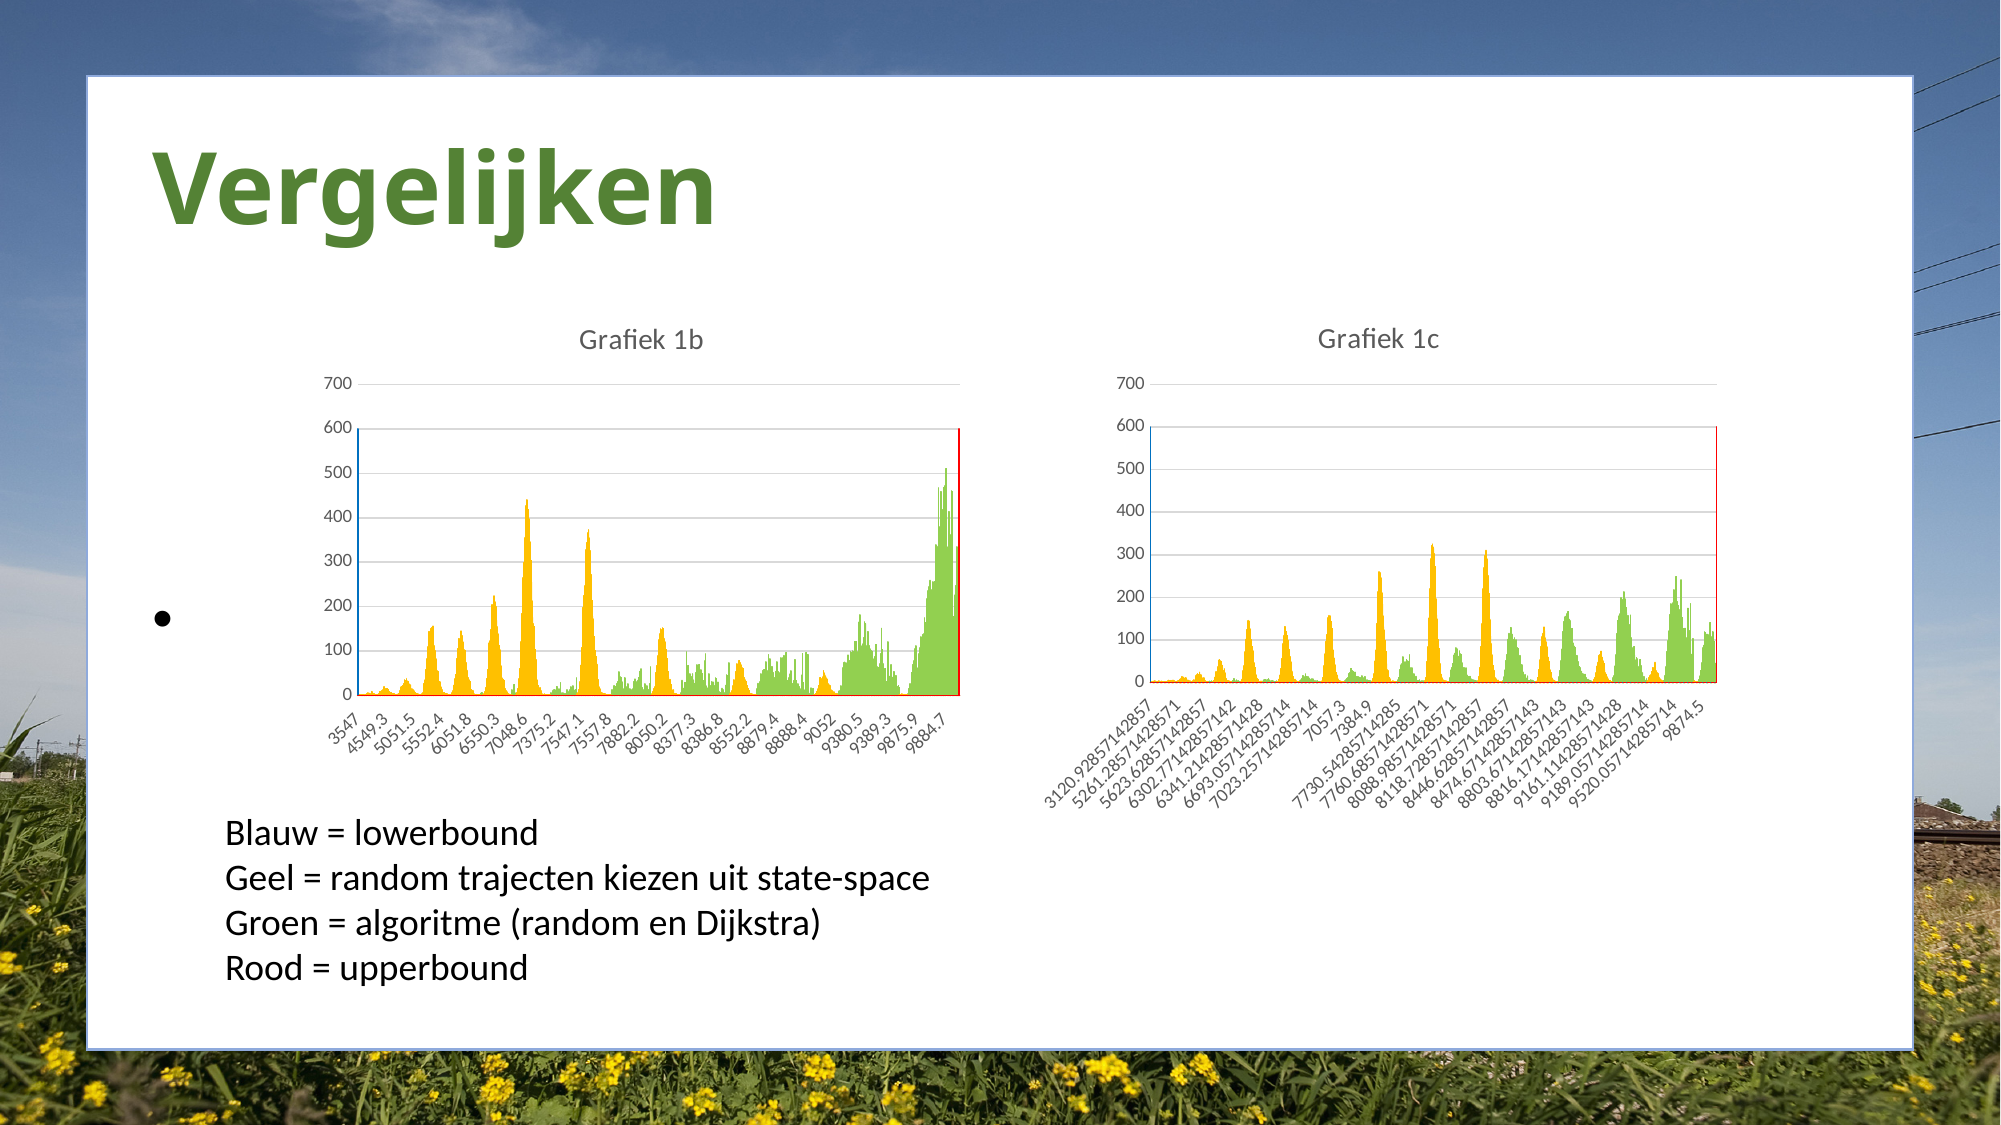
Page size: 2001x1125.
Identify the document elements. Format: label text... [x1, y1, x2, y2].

chart [1027, 299, 1731, 824]
text_box Blauw = lowerbound Geel = random trajecten kiezen uit state-space Groen = algoritme (random en Dijkstra) Rood = upperbound [210, 800, 1558, 998]
title Vergelijken [137, 83, 1863, 302]
list [137, 319, 1809, 1034]
text_box [87, 76, 1913, 1049]
chart [310, 301, 973, 770]
